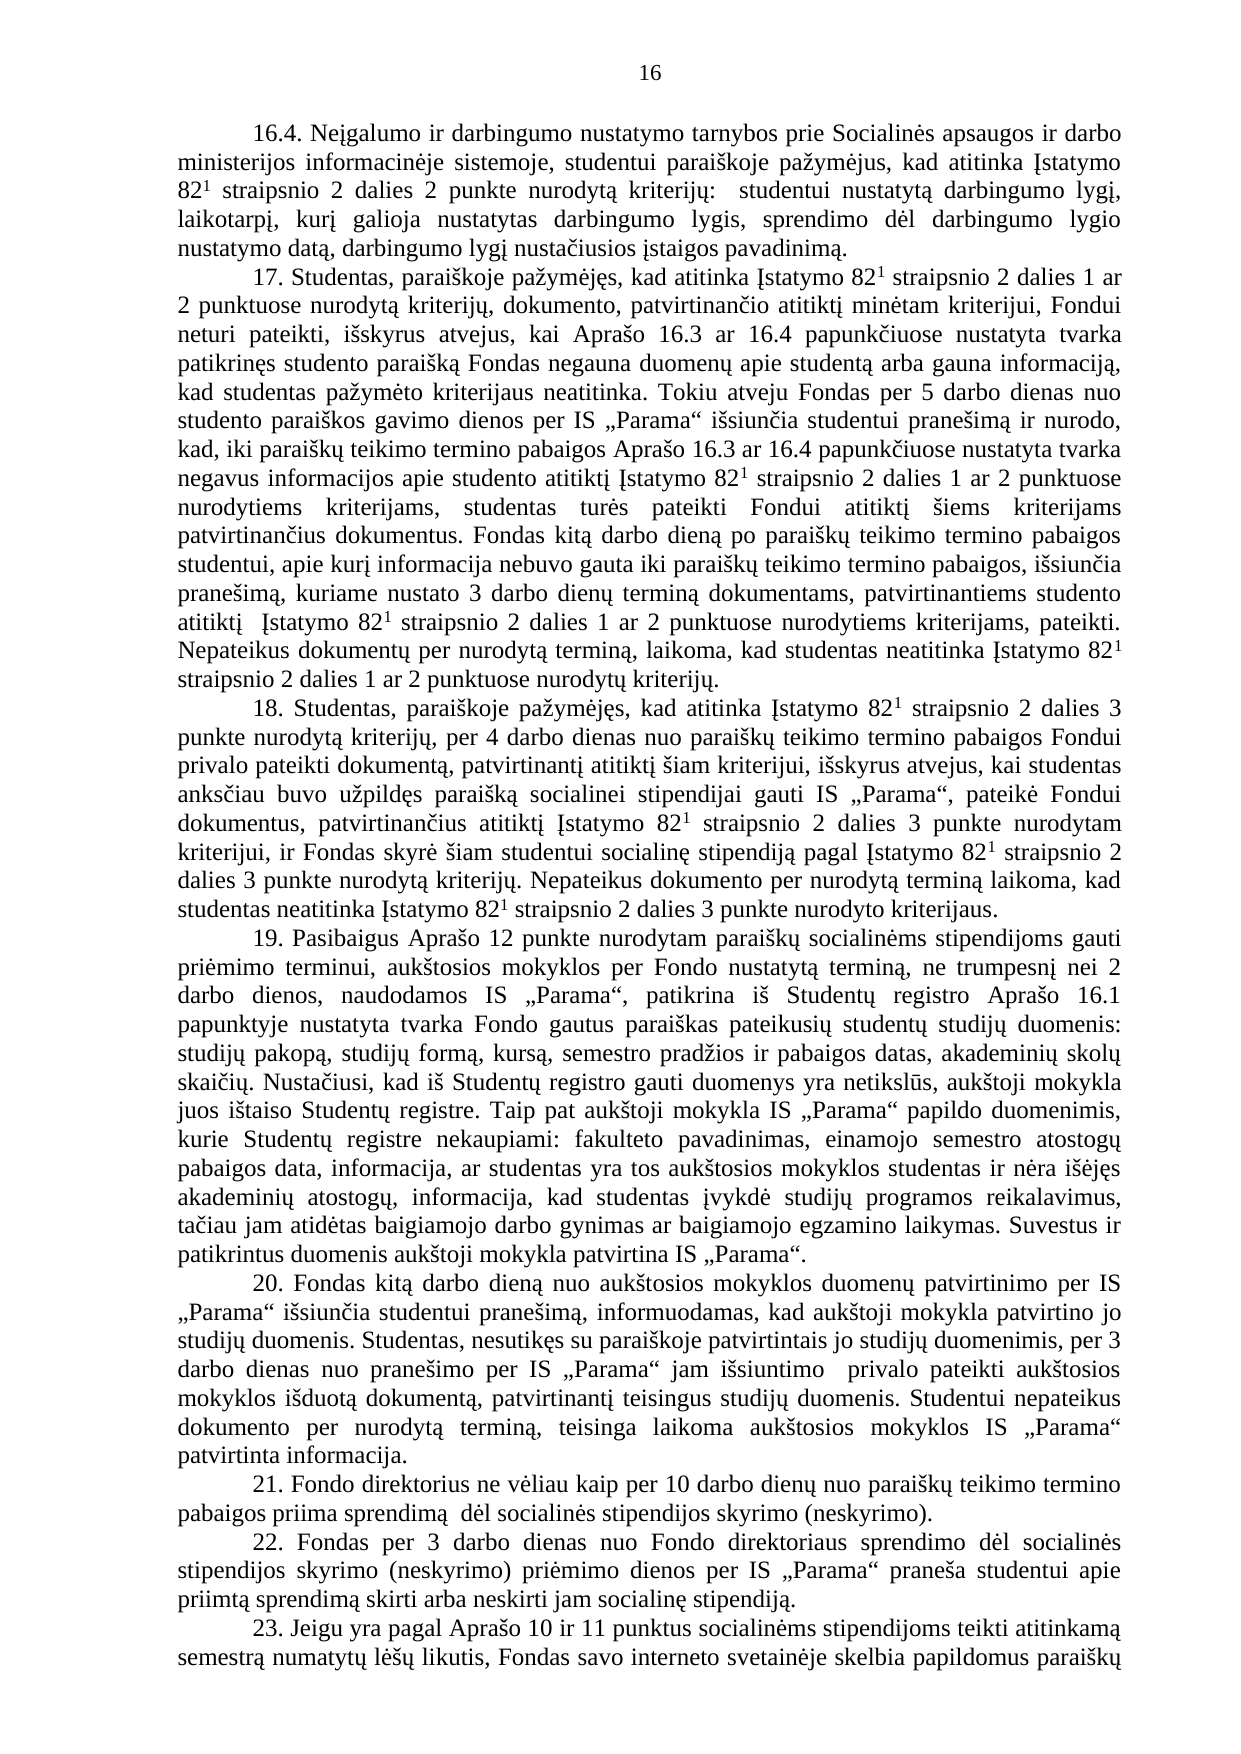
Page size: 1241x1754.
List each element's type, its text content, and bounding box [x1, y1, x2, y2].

text 22. Fondas per 3 darbo dienas nuo Fondo direktoriaus sprendimo dėl socialinės stipendijos skyrimo (neskyrimo) priėmimo dienos per IS „Parama“ praneša studentui apie priimtą sprendimą skirti arba neskirti jam socialinę stipendiją. [177, 1527, 1122, 1613]
text 21. Fondo direktorius ne vėliau kaip per 10 darbo dienų nuo paraiškų teikimo termino pabaigos priima sprendimą dėl socialinės stipendijos skyrimo (neskyrimo). [177, 1469, 1122, 1527]
text 23. Jeigu yra pagal Aprašo 10 ir 11 punktus socialinėms stipendijoms teikti atitinkamą semestrą numatytų lėšų likutis, Fondas savo interneto svetainėje skelbia papildomus paraiškų [177, 1613, 1122, 1671]
text 18. Studentas, paraiškoje pažymėjęs, kad atitinka Įstatymo 821 straipsnio 2 dalies 3 punkte nurodytą kriterijų, per 4 darbo dienas nuo paraiškų teikimo termino pabaigos Fondui privalo pateikti dokumentą, patvirtinantį atitiktį šiam kriterijui, išskyrus atvejus, kai studentas anksčiau buvo užpildęs paraišką socialinei stipendijai gauti IS „Parama“, pateikė Fondui dokumentus, patvirtinančius atitiktį Įstatymo 821 straipsnio 2 dalies 3 punkte nurodytam kriterijui, ir Fondas skyrė šiam studentui socialinę stipendiją pagal Įstatymo 821 straipsnio 2 dalies 3 punkte nurodytą kriterijų. Nepateikus dokumento per nurodytą terminą laikoma, kad studentas neatitinka Įstatymo 821 straipsnio 2 dalies 3 punkte nurodyto kriterijaus. [177, 693, 1122, 923]
text 19. Pasibaigus Aprašo 12 punkte nurodytam paraiškų socialinėms stipendijoms gauti priėmimo terminui, aukštosios mokyklos per Fondo nustatytą terminą, ne trumpesnį nei 2 darbo dienos, naudodamos IS „Parama“, patikrina iš Studentų registro Aprašo 16.1 papunktyje nustatyta tvarka Fondo gautus paraiškas pateikusių studentų studijų duomenis: studijų pakopą, studijų formą, kursą, semestro pradžios ir pabaigos datas, akademinių skolų skaičių. Nustačiusi, kad iš Studentų registro gauti duomenys yra netikslūs, aukštoji mokykla juos ištaiso Studentų registre. Taip pat aukštoji mokykla IS „Parama“ papildo duomenimis, kurie Studentų registre nekaupiami: fakulteto pavadinimas, einamojo semestro atostogų pabaigos data, informacija, ar studentas yra tos aukštosios mokyklos studentas ir nėra išėjęs akademinių atostogų, informacija, kad studentas įvykdė studijų programos reikalavimus, tačiau jam atidėtas baigiamojo darbo gynimas ar baigiamojo egzamino laikymas. Suvestus ir patikrintus duomenis aukštoji mokykla patvirtina IS „Parama“. [177, 923, 1122, 1268]
text 20. Fondas kitą darbo dieną nuo aukštosios mokyklos duomenų patvirtinimo per IS „Parama“ išsiunčia studentui pranešimą, informuodamas, kad aukštoji mokykla patvirtino jo studijų duomenis. Studentas, nesutikęs su paraiškoje patvirtintais jo studijų duomenimis, per 3 darbo dienas nuo pranešimo per IS „Parama“ jam išsiuntimo privalo pateikti aukštosios mokyklos išduotą dokumentą, patvirtinantį teisingus studijų duomenis. Studentui nepateikus dokumento per nurodytą terminą, teisinga laikoma aukštosios mokyklos IS „Parama“ patvirtinta informacija. [177, 1268, 1122, 1469]
text 17. Studentas, paraiškoje pažymėjęs, kad atitinka Įstatymo 821 straipsnio 2 dalies 1 ar 2 punktuose nurodytą kriterijų, dokumento, patvirtinančio atitiktį minėtam kriterijui, Fondui neturi pateikti, išskyrus atvejus, kai Aprašo 16.3 ar 16.4 papunkčiuose nustatyta tvarka patikrinęs studento paraišką Fondas negauna duomenų apie studentą arba gauna informaciją, kad studentas pažymėto kriterijaus neatitinka. Tokiu atveju Fondas per 5 darbo dienas nuo studento paraiškos gavimo dienos per IS „Parama“ išsiunčia studentui pranešimą ir nurodo, kad, iki paraiškų teikimo termino pabaigos Aprašo 16.3 ar 16.4 papunkčiuose nustatyta tvarka negavus informacijos apie studento atitiktį Įstatymo 821 straipsnio 2 dalies 1 ar 2 punktuose nurodytiems kriterijams, studentas turės pateikti Fondui atitiktį šiems kriterijams patvirtinančius dokumentus. Fondas kitą darbo dieną po paraiškų teikimo termino pabaigos studentui, apie kurį informacija nebuvo gauta iki paraiškų teikimo termino pabaigos, išsiunčia pranešimą, kuriame nustato 3 darbo dienų terminą dokumentams, patvirtinantiems studento atitiktį Įstatymo 821 straipsnio 2 dalies 1 ar 2 punktuose nurodytiems kriterijams, pateikti. Nepateikus dokumentų per nurodytą terminą, laikoma, kad studentas neatitinka Įstatymo 821 straipsnio 2 dalies 1 ar 2 punktuose nurodytų kriterijų. [177, 262, 1122, 693]
text 16.4. Neįgalumo ir darbingumo nustatymo tarnybos prie Socialinės apsaugos ir darbo ministerijos informacinėje sistemoje, studentui paraiškoje pažymėjus, kad atitinka Įstatymo 821 straipsnio 2 dalies 2 punkte nurodytą kriterijų: studentui nustatytą darbingumo lygį, laikotarpį, kurį galioja nustatytas darbingumo lygis, sprendimo dėl darbingumo lygio nustatymo datą, darbingumo lygį nustačiusios įstaigos pavadinimą. [177, 118, 1122, 262]
